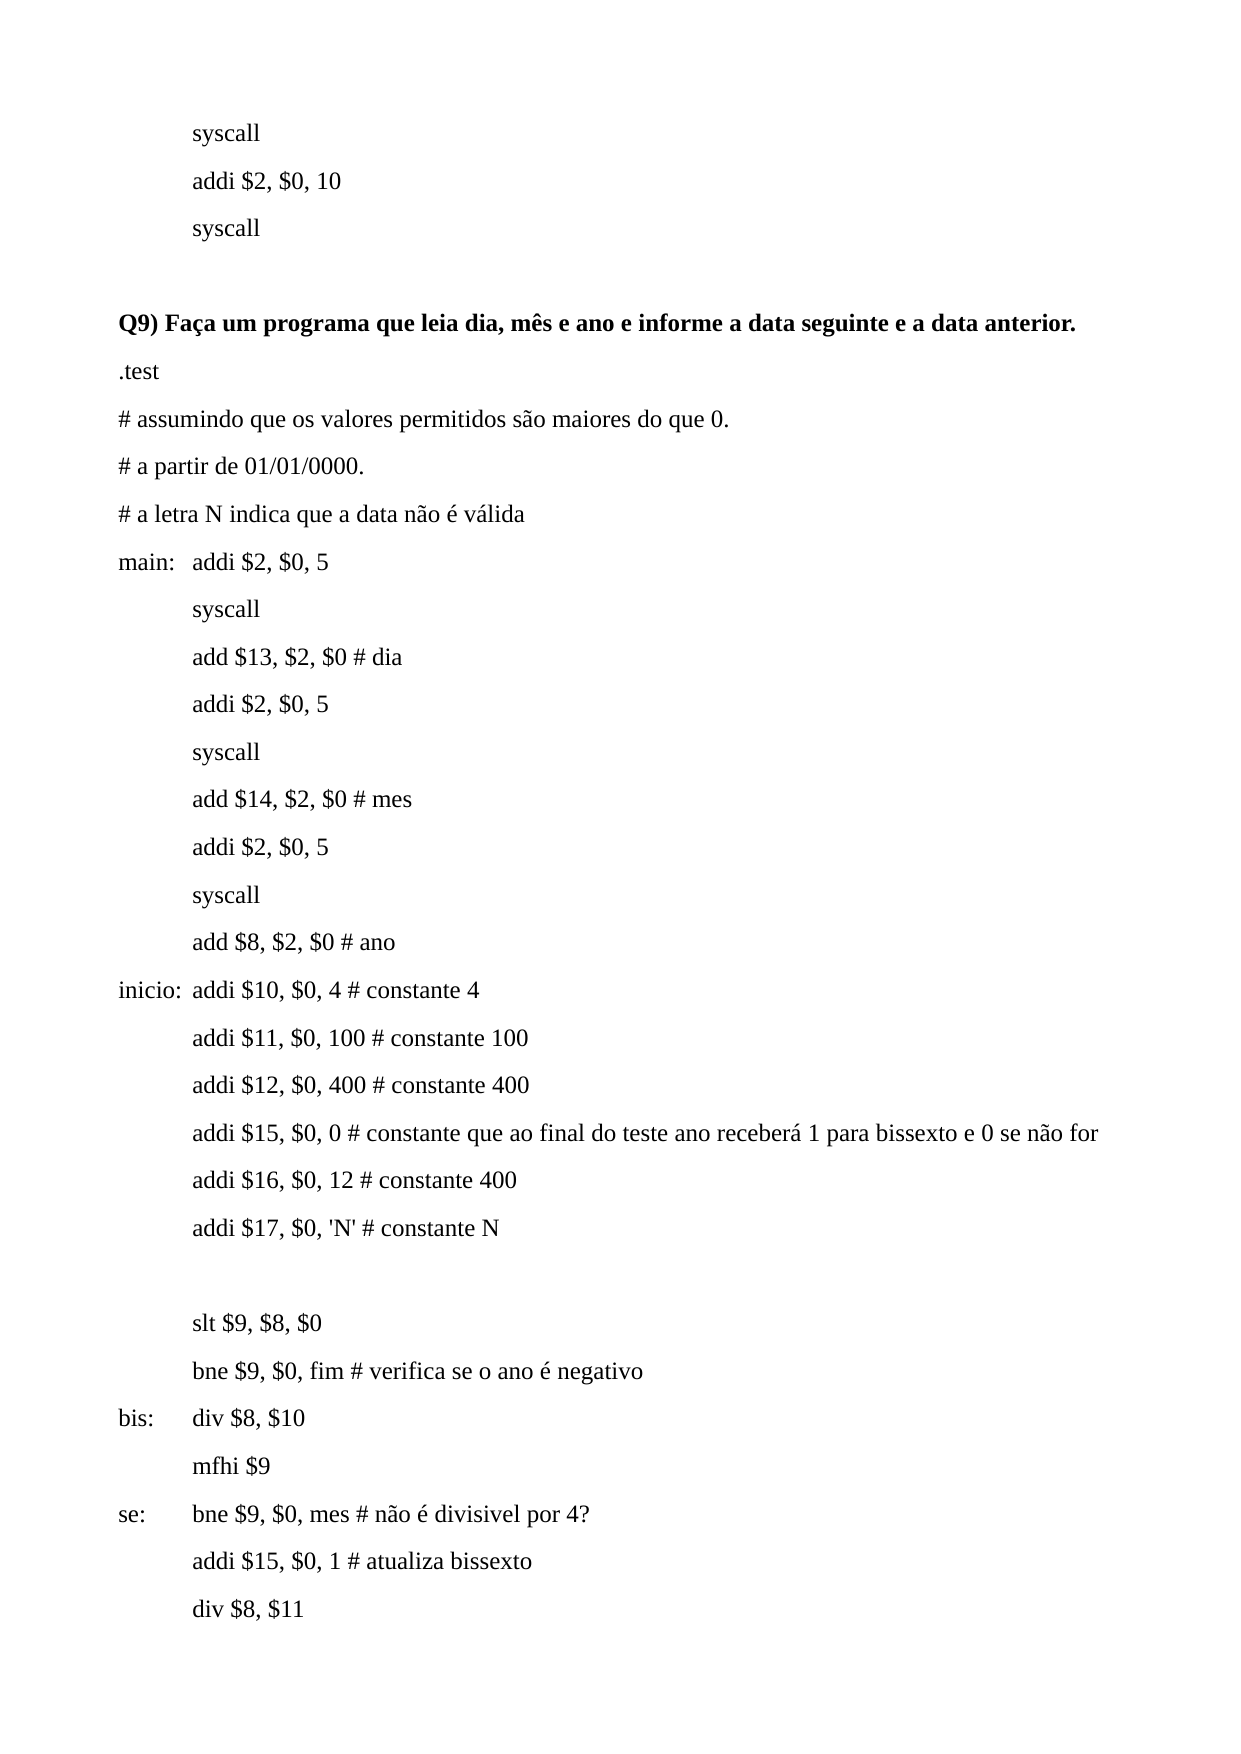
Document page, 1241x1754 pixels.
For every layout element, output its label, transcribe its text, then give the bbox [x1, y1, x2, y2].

text addi $2, $0, 10 [118, 166, 1122, 194]
text se: bne $9, $0, mes # não é divisivel por 4? [118, 1499, 1122, 1527]
text # a letra N indica que a data não é válida [118, 499, 1122, 528]
text main: addi $2, $0, 5 [118, 547, 1122, 575]
text addi $17, $0, 'N' # constante N [118, 1213, 1122, 1242]
text slt $9, $8, $0 [118, 1308, 1122, 1337]
text addi $15, $0, 0 # constante que ao final do teste ano receberá 1 para bissexto e 0 se não for [118, 1118, 1122, 1147]
text mfhi $9 [118, 1451, 1122, 1480]
text add $14, $2, $0 # mes [118, 784, 1122, 813]
text syscall [118, 594, 1122, 623]
text syscall [118, 880, 1122, 908]
text syscall [118, 118, 1122, 147]
text bis: div $8, $10 [118, 1403, 1122, 1432]
text inicio: addi $10, $0, 4 # constante 4 [118, 975, 1122, 1004]
text Q9) Faça um programa que leia dia, mês e ano e informe a data seguinte e a data anterior. [118, 308, 1122, 337]
text addi $12, $0, 400 # constante 400 [118, 1070, 1122, 1099]
text .test [118, 356, 1122, 385]
text div $8, $11 [118, 1594, 1122, 1623]
text syscall [118, 213, 1122, 242]
text # a partir de 01/01/0000. [118, 451, 1122, 480]
text addi $2, $0, 5 [118, 832, 1122, 861]
text addi $2, $0, 5 [118, 689, 1122, 718]
text addi $11, $0, 100 # constante 100 [118, 1023, 1122, 1051]
text addi $16, $0, 12 # constante 400 [118, 1165, 1122, 1194]
text addi $15, $0, 1 # atualiza bissexto [118, 1546, 1122, 1575]
text bne $9, $0, fim # verifica se o ano é negativo [118, 1356, 1122, 1384]
text syscall [118, 737, 1122, 766]
text add $13, $2, $0 # dia [118, 642, 1122, 671]
text # assumindo que os valores permitidos são maiores do que 0. [118, 404, 1122, 432]
text add $8, $2, $0 # ano [118, 927, 1122, 956]
